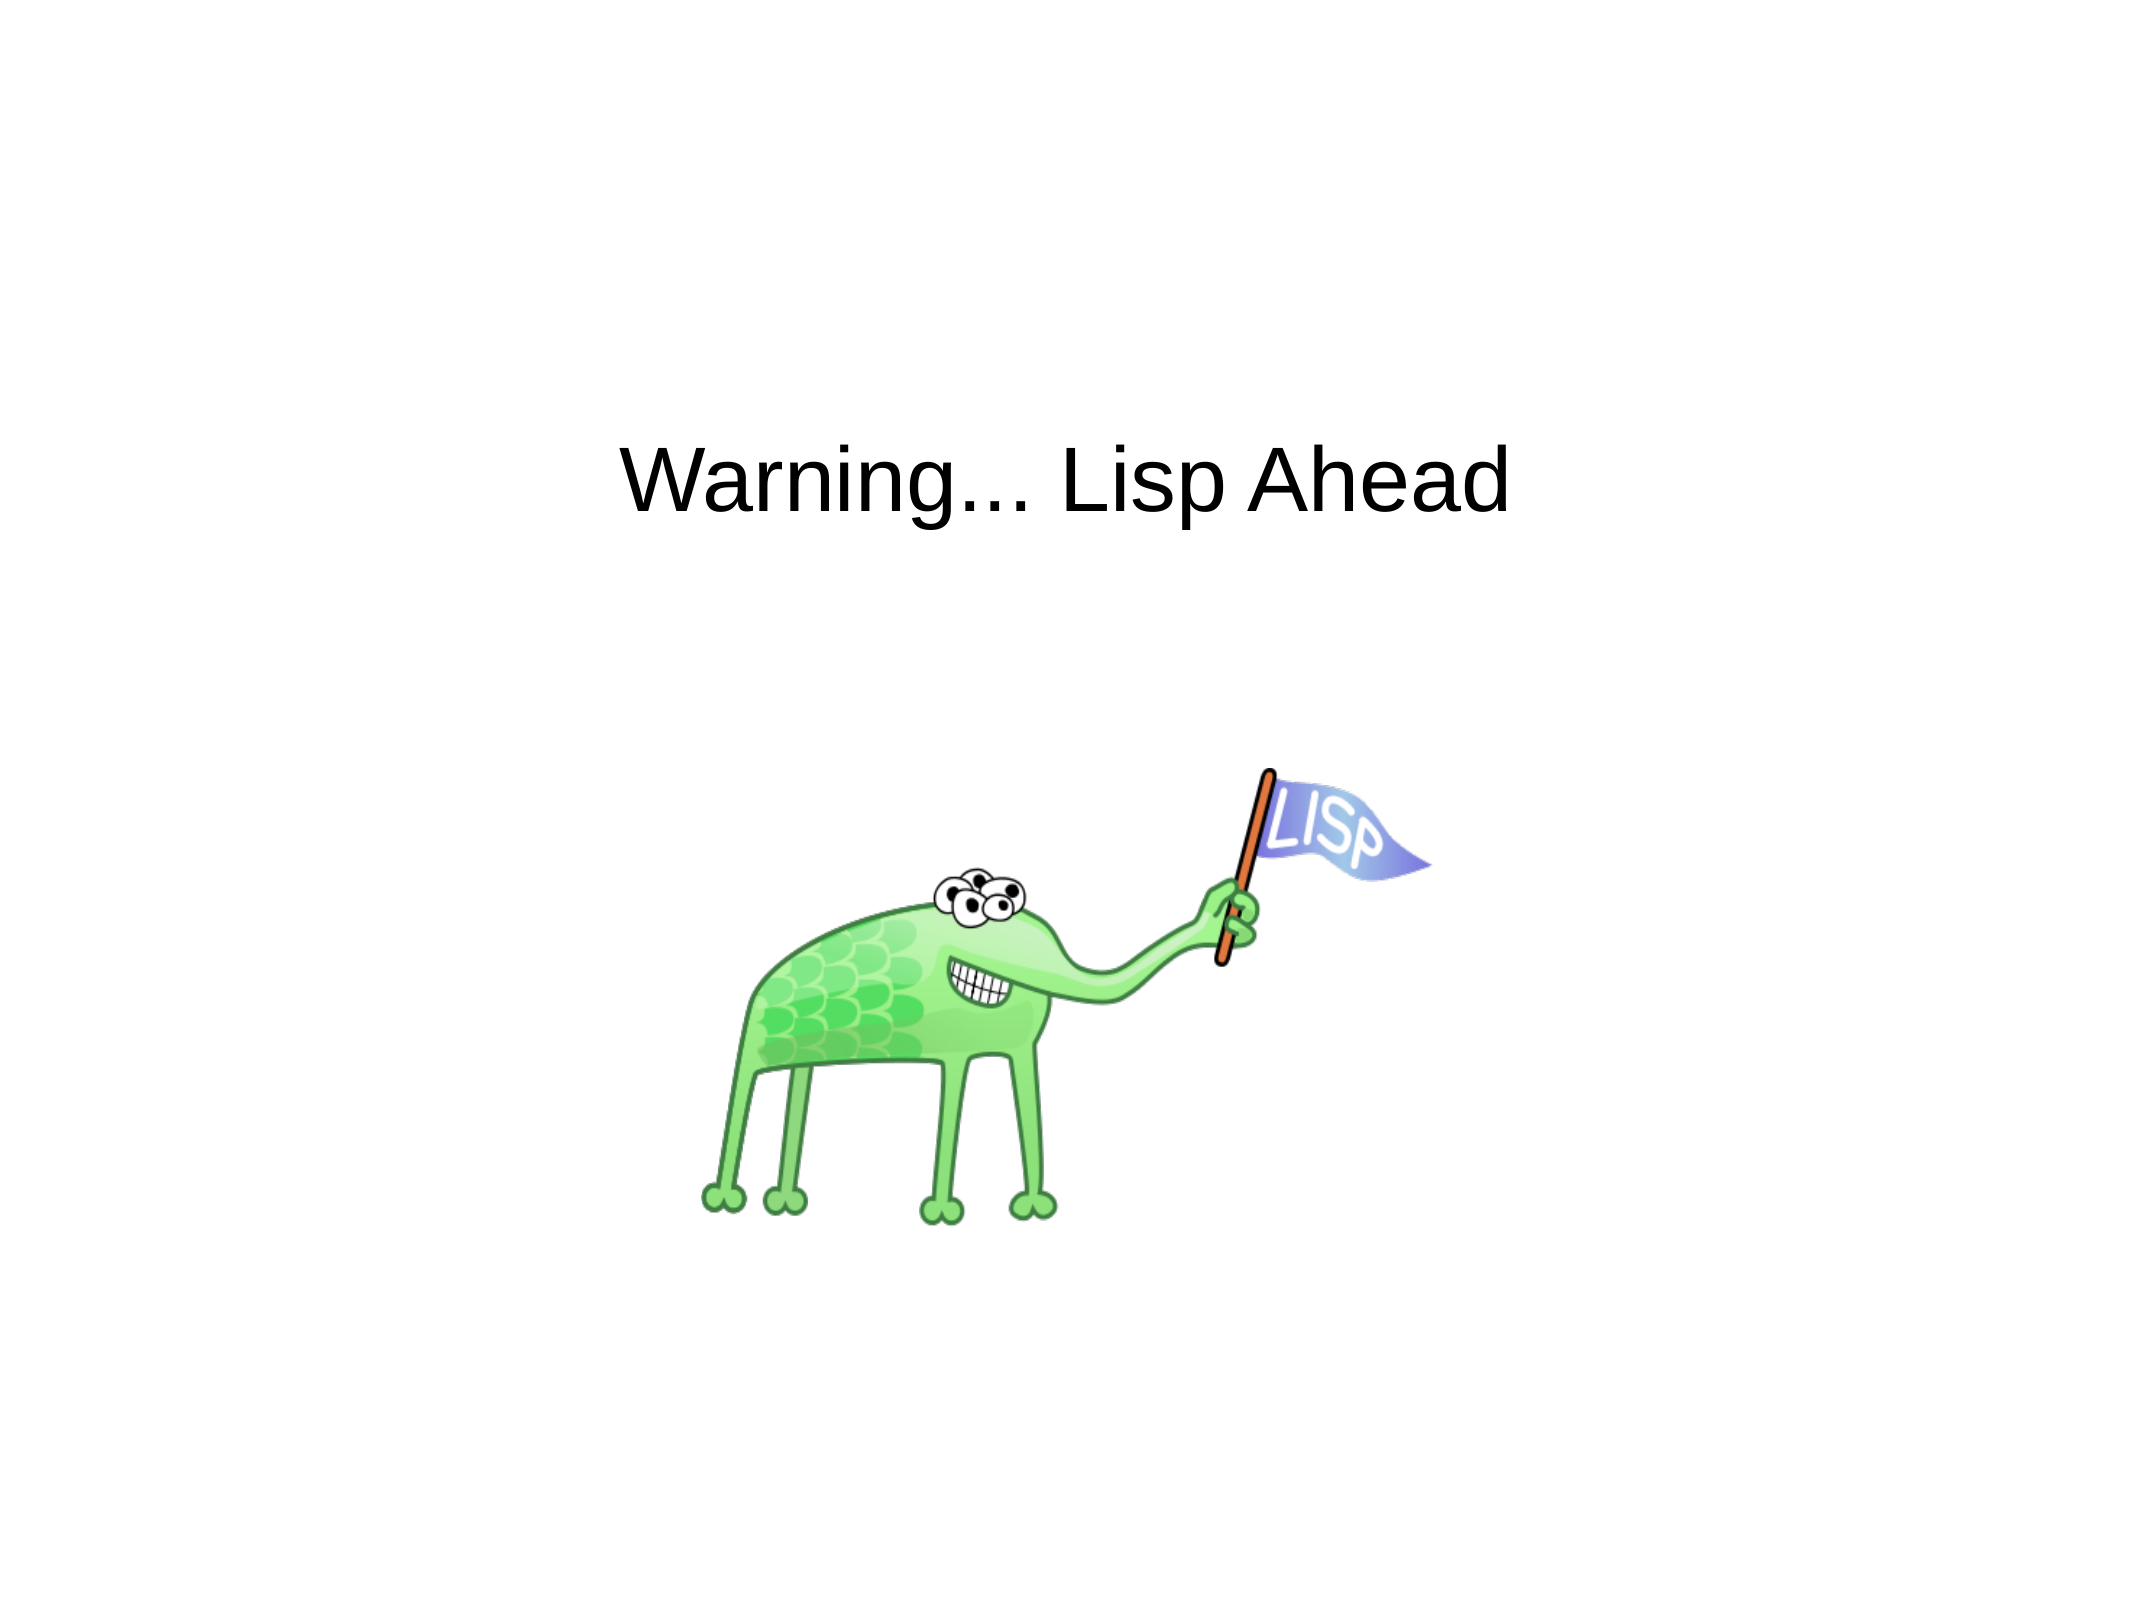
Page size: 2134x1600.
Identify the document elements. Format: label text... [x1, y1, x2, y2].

picture [701, 768, 1433, 1227]
title Warning... Lisp Ahead [272, 428, 1861, 531]
